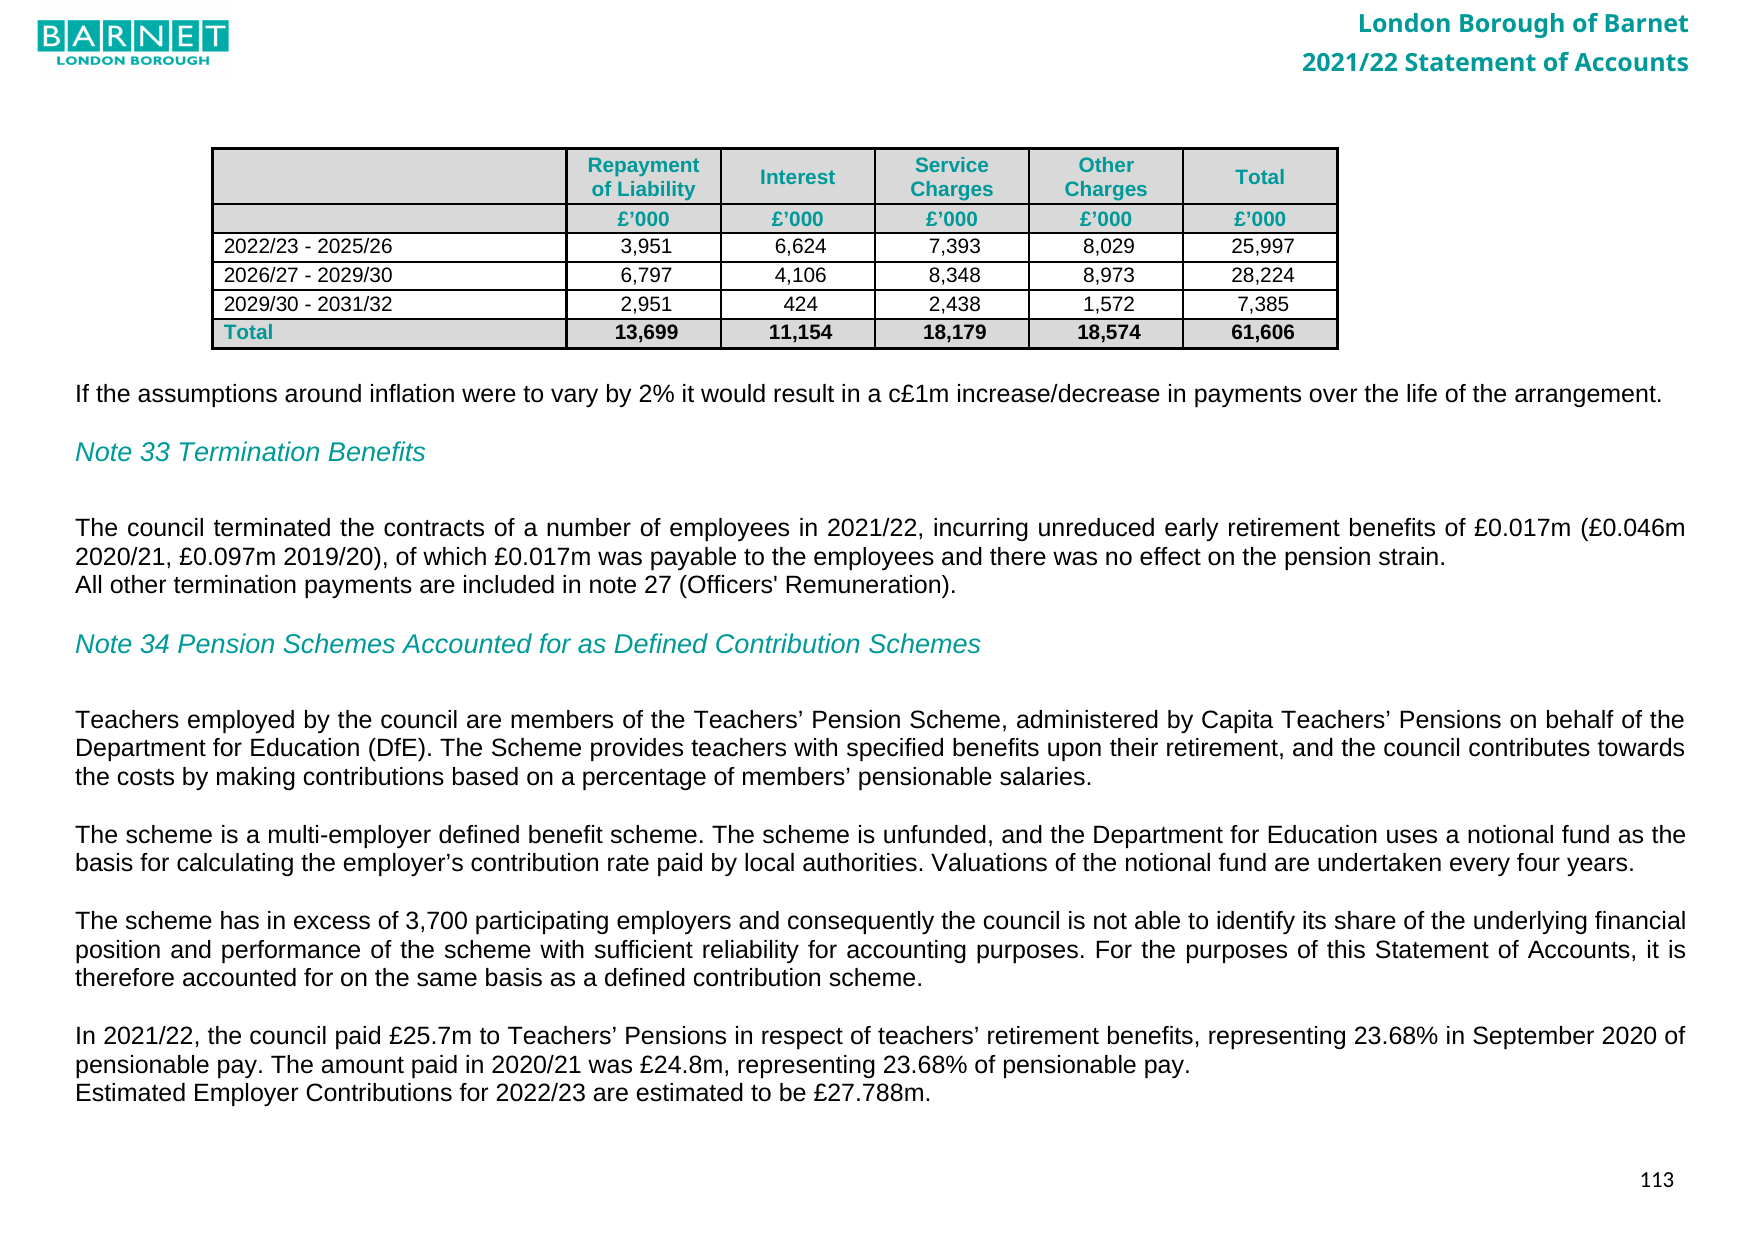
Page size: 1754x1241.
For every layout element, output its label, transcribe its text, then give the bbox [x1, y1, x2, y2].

table_cell 13,699 [568, 320, 720, 347]
table_cell 7,385 [1184, 291, 1336, 318]
table_cell 2029/30 - 2031/32 [214, 291, 565, 318]
table_cell £’000 [1184, 205, 1336, 232]
table_cell 6,624 [722, 234, 874, 261]
table_cell 424 [722, 291, 874, 318]
table_cell 61,606 [1184, 320, 1336, 347]
text All other termination payments are included in note 27 (Officers' Remuneration). [75, 570, 1689, 599]
text The scheme is a multi-employer defined benefit scheme. The scheme is unfunded, and the Department for Education uses a notional fund as the basis for calculating the employer’s contribution rate paid by local authorities. Valuations of the notional fund are undertaken every four years. [75, 819, 1689, 877]
table_cell 25,997 [1184, 234, 1336, 261]
table_cell 8,029 [1030, 234, 1182, 261]
subtitle Note 34 Pension Schemes Accounted for as Defined Contribution Schemes [75, 628, 1689, 659]
table_cell 28,224 [1184, 263, 1336, 289]
table_cell 7,393 [876, 234, 1028, 261]
table_cell 8,348 [876, 263, 1028, 289]
table_cell [214, 205, 565, 232]
table_header Interest [722, 150, 874, 203]
text In 2021/22, the council paid £25.7m to Teachers’ Pensions in respect of teachers’ retirement benefits, representing 23.68% in September 2020 of pensionable pay. The amount paid in 2020/21 was £24.8m, representing 23.68% of pensionable pay. [75, 1021, 1689, 1078]
table_cell 1,572 [1030, 291, 1182, 318]
text The council terminated the contracts of a number of employees in 2021/22, incurring unreduced early retirement benefits of £0.017m (£0.046m 2020/21, £0.097m 2019/20), of which £0.017m was payable to the employees and there was no effect on the pension strain. [75, 513, 1689, 570]
table_header Other Charges [1030, 150, 1182, 203]
table_cell £’000 [1030, 205, 1182, 232]
table_cell 2022/23 - 2025/26 [214, 234, 565, 261]
table_header Total [1184, 150, 1336, 203]
table_cell 11,154 [722, 320, 874, 347]
table_header Repayment of Liability [568, 150, 720, 203]
table_cell 18,179 [876, 320, 1028, 347]
text If the assumptions around inflation were to vary by 2% it would result in a c£1m increase/decrease in payments over the life of the arrangement. [75, 379, 1689, 407]
table_cell 2,951 [568, 291, 720, 318]
text Teachers employed by the council are members of the Teachers’ Pension Scheme, administered by Capita Teachers’ Pensions on behalf of the Department for Education (DfE). The Scheme provides teachers with specified benefits upon their retirement, and the council contributes towards the costs by making contributions based on a percentage of members’ pensionable salaries. [75, 704, 1689, 791]
text Estimated Employer Contributions for 2022/23 are estimated to be £27.788m. [75, 1078, 1689, 1107]
table_cell 3,951 [568, 234, 720, 261]
table_cell 6,797 [568, 263, 720, 289]
text The scheme has in excess of 3,700 participating employers and consequently the council is not able to identify its share of the underlying financial position and performance of the scheme with sufficient reliability for accounting purposes. For the purposes of this Statement of Accounts, it is therefore accounted for on the same basis as a defined contribution scheme. [75, 906, 1689, 992]
table_cell £’000 [568, 205, 720, 232]
table_cell 18,574 [1030, 320, 1182, 347]
table_cell 8,973 [1030, 263, 1182, 289]
table_header Service Charges [876, 150, 1028, 203]
table_header [214, 150, 565, 203]
table_cell 2026/27 - 2029/30 [214, 263, 565, 289]
subtitle Note 33 Termination Benefits [75, 436, 1689, 467]
table_cell £’000 [722, 205, 874, 232]
table_cell £’000 [876, 205, 1028, 232]
table_cell Total [214, 320, 565, 347]
table_cell 2,438 [876, 291, 1028, 318]
table_cell 4,106 [722, 263, 874, 289]
